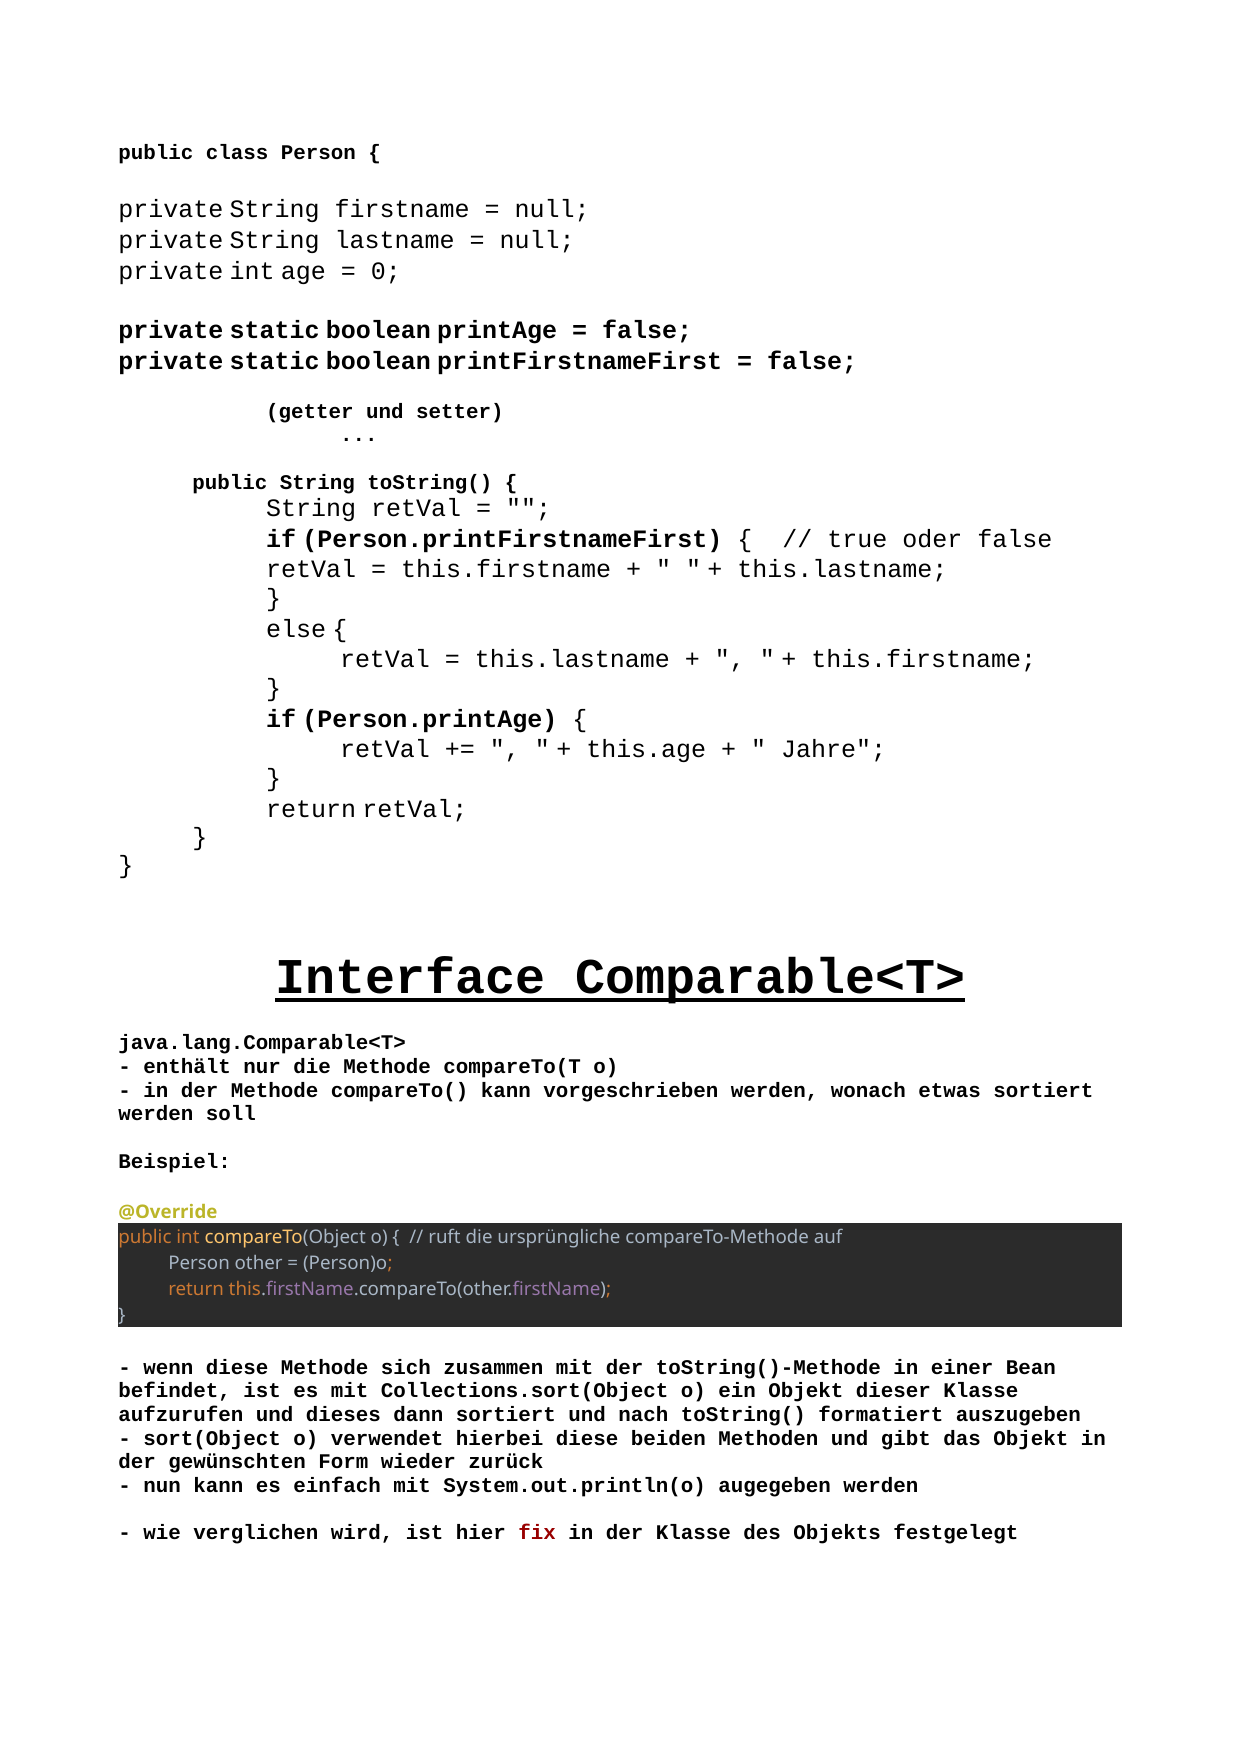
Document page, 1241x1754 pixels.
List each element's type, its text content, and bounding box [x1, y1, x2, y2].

text private String firstname = null; [118, 194, 1122, 225]
text Person other = (Person)o; [118, 1249, 1122, 1275]
text retVal = this.lastname + ", " + this.firstname; [118, 644, 1122, 675]
text @Override [118, 1198, 1122, 1223]
text if (Person.printFirstnameFirst) { // true oder false [118, 524, 1122, 554]
text else { [118, 614, 1122, 644]
text java.lang.Comparable<T> [118, 1032, 1122, 1056]
text private int age = 0; [118, 256, 1122, 287]
text - enthält nur die Methode compareTo(T o) [118, 1056, 1122, 1080]
text - wenn diese Methode sich zusammen mit der toString()-Methode in einer Bean befindet, ist es mit Collections.sort(Object o) ein Objekt dieser Klasse aufzurufen und dieses dann sortiert und nach toString() formatiert auszugeben [118, 1357, 1122, 1428]
text } [118, 853, 1122, 881]
text private static boolean printFirstnameFirst = false; [118, 346, 1122, 377]
text ... [118, 424, 1122, 448]
text retVal += ", " + this.age + " Jahre"; [118, 734, 1122, 765]
text } [118, 824, 1122, 853]
text - nun kann es einfach mit System.out.println(o) augegeben werden [118, 1475, 1122, 1498]
text private static boolean printAge = false; [118, 315, 1122, 346]
text public class Person { [118, 142, 1122, 165]
text - sort(Object o) verwendet hierbei diese beiden Methoden und gibt das Objekt in der gewünschten Form wieder zurück [118, 1428, 1122, 1475]
text String retVal = ""; [118, 495, 1122, 524]
text - in der Methode compareTo() kann vorgeschrieben werden, wonach etwas sortiert werden soll [118, 1080, 1122, 1127]
text if (Person.printAge) { [118, 704, 1122, 734]
text Interface Comparable<T> [118, 952, 1122, 1009]
text private String lastname = null; [118, 225, 1122, 256]
text } [118, 765, 1122, 794]
text - wie verglichen wird, ist hier fix in der Klasse des Objekts festgelegt [118, 1522, 1122, 1546]
text retVal = this.firstname + " " + this.lastname; [118, 554, 1122, 585]
text return retVal; [118, 794, 1122, 824]
text public String toString() { [118, 472, 1122, 495]
text Beispiel: [118, 1151, 1122, 1174]
text } [118, 1302, 1122, 1327]
text return this.firstName.compareTo(other.firstName); [118, 1275, 1122, 1302]
text } [118, 675, 1122, 704]
text public int compareTo(Object o) { // ruft die ursprüngliche compareTo-Methode auf [118, 1223, 1122, 1249]
text } [118, 585, 1122, 614]
text (getter und setter) [118, 401, 1122, 424]
